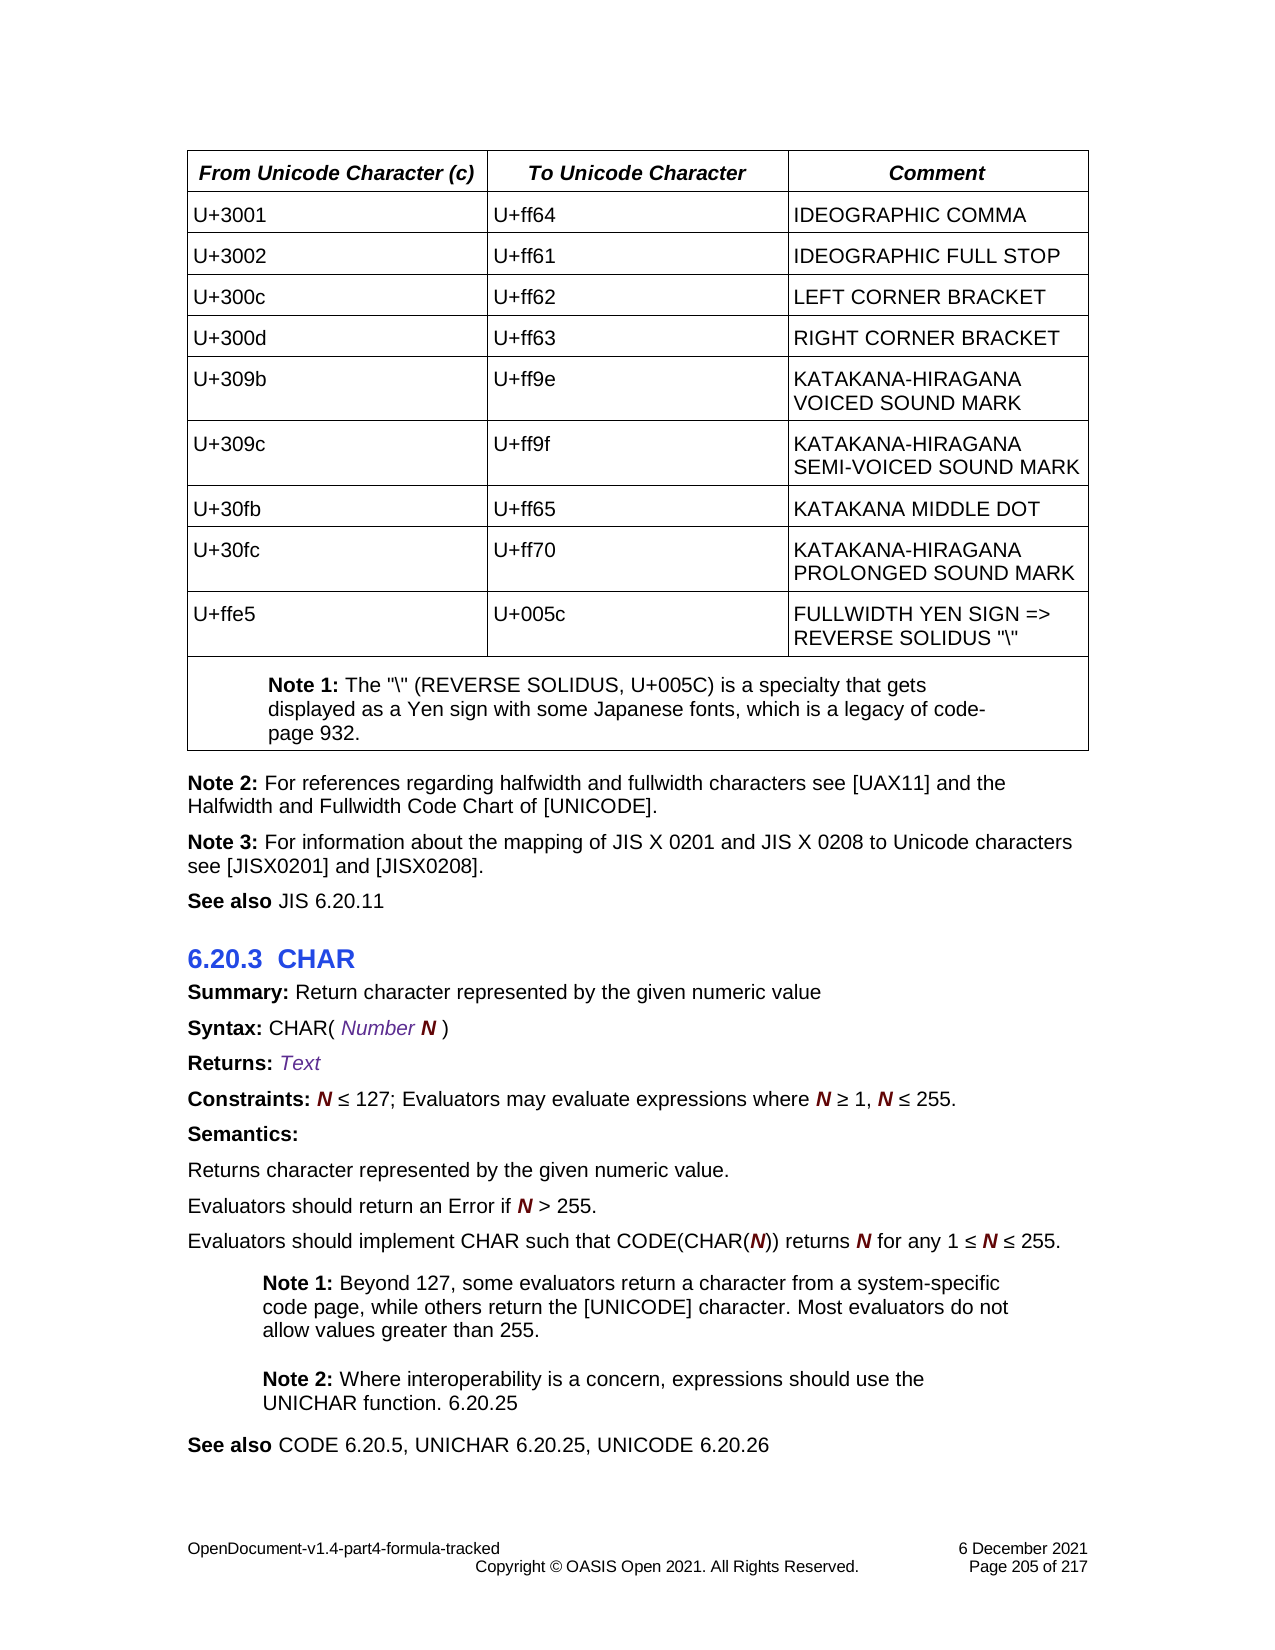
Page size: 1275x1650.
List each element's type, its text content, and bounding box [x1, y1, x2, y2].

table_cell IDEOGRAPHIC COMMA [789, 192, 1088, 232]
table_cell LEFT CORNER BRACKET [789, 275, 1088, 314]
table_cell U+309c [188, 421, 487, 485]
table_cell U+300c [188, 275, 487, 314]
text See also JIS 6.20.11 [187, 890, 1088, 913]
table_cell U+3002 [188, 233, 487, 273]
table_cell U+ff61 [488, 233, 788, 273]
table_cell KATAKANA-HIRAGANA PROLONGED SOUND MARK [789, 527, 1088, 591]
table_cell U+ff9f [488, 421, 788, 485]
table_cell KATAKANA-HIRAGANA SEMI-VOICED SOUND MARK [789, 421, 1088, 485]
text Note 2: Where interoperability is a concern, expressions should use the UNICHAR function. 6.20.25 [262, 1367, 1013, 1414]
table_cell FULLWIDTH YEN SIGN => REVERSE SOLIDUS "\" [789, 592, 1088, 656]
table_header To Unicode Character [488, 151, 788, 191]
table_cell U+309b [188, 357, 487, 420]
table_cell KATAKANA-HIRAGANA VOICED SOUND MARK [789, 357, 1088, 420]
text Semantics: [187, 1123, 1088, 1146]
table_cell U+ff62 [488, 275, 788, 314]
table_header Comment [789, 151, 1088, 191]
table_cell IDEOGRAPHIC FULL STOP [789, 233, 1088, 273]
table_cell U+ffe5 [188, 592, 487, 656]
table_cell U+ff9e [488, 357, 788, 420]
text Note 1: Beyond 127, some evaluators return a character from a system-specific code page, while others return the [UNICODE] character. Most evaluators do not allow values greater than 255. [262, 1272, 1013, 1342]
text Constraints: N ≤ 127; Evaluators may evaluate expressions where N ≥ 1, N ≤ 255. [187, 1087, 1088, 1111]
text Note 3: For information about the mapping of JIS X 0201 and JIS X 0208 to Unicode characters see [JISX0201] and [JISX0208]. [187, 831, 1088, 878]
table_cell Note 1: The "\" (REVERSE SOLIDUS, U+005C) is a specialty that gets displayed as a Yen sign with some Japanese fonts, which is a legacy of code-page 932. [188, 657, 1088, 750]
text Evaluators should implement CHAR such that CODE(CHAR(N)) returns N for any 1 ≤ N ≤ 255. [187, 1230, 1088, 1253]
table_cell U+30fc [188, 527, 487, 591]
table_header From Unicode Character (c) [188, 151, 487, 191]
table_cell KATAKANA MIDDLE DOT [789, 486, 1088, 526]
table_cell U+30fb [188, 486, 487, 526]
text Note 2: For references regarding halfwidth and fullwidth characters see [UAX11] and the Halfwidth and Fullwidth Code Chart of [UNICODE]. [187, 771, 1088, 818]
table_cell U+ff63 [488, 316, 788, 356]
text See also CODE 6.20.5, UNICHAR 6.20.25, UNICODE 6.20.26 [187, 1433, 1088, 1457]
table_cell U+005c [488, 592, 788, 656]
table_cell RIGHT CORNER BRACKET [789, 316, 1088, 356]
text Returns: Text [187, 1052, 1088, 1075]
text Evaluators should return an Error if N > 255. [187, 1194, 1088, 1218]
table_cell U+300d [188, 316, 487, 356]
table_cell U+ff64 [488, 192, 788, 232]
table_cell U+3001 [188, 192, 487, 232]
text Syntax: CHAR( Number N ) [187, 1016, 1088, 1039]
table_cell U+ff65 [488, 486, 788, 526]
table_cell U+ff70 [488, 527, 788, 591]
subtitle CHAR [187, 944, 1088, 974]
text Returns character represented by the given numeric value. [187, 1158, 1088, 1182]
text Summary: Return character represented by the given numeric value [187, 980, 1088, 1004]
